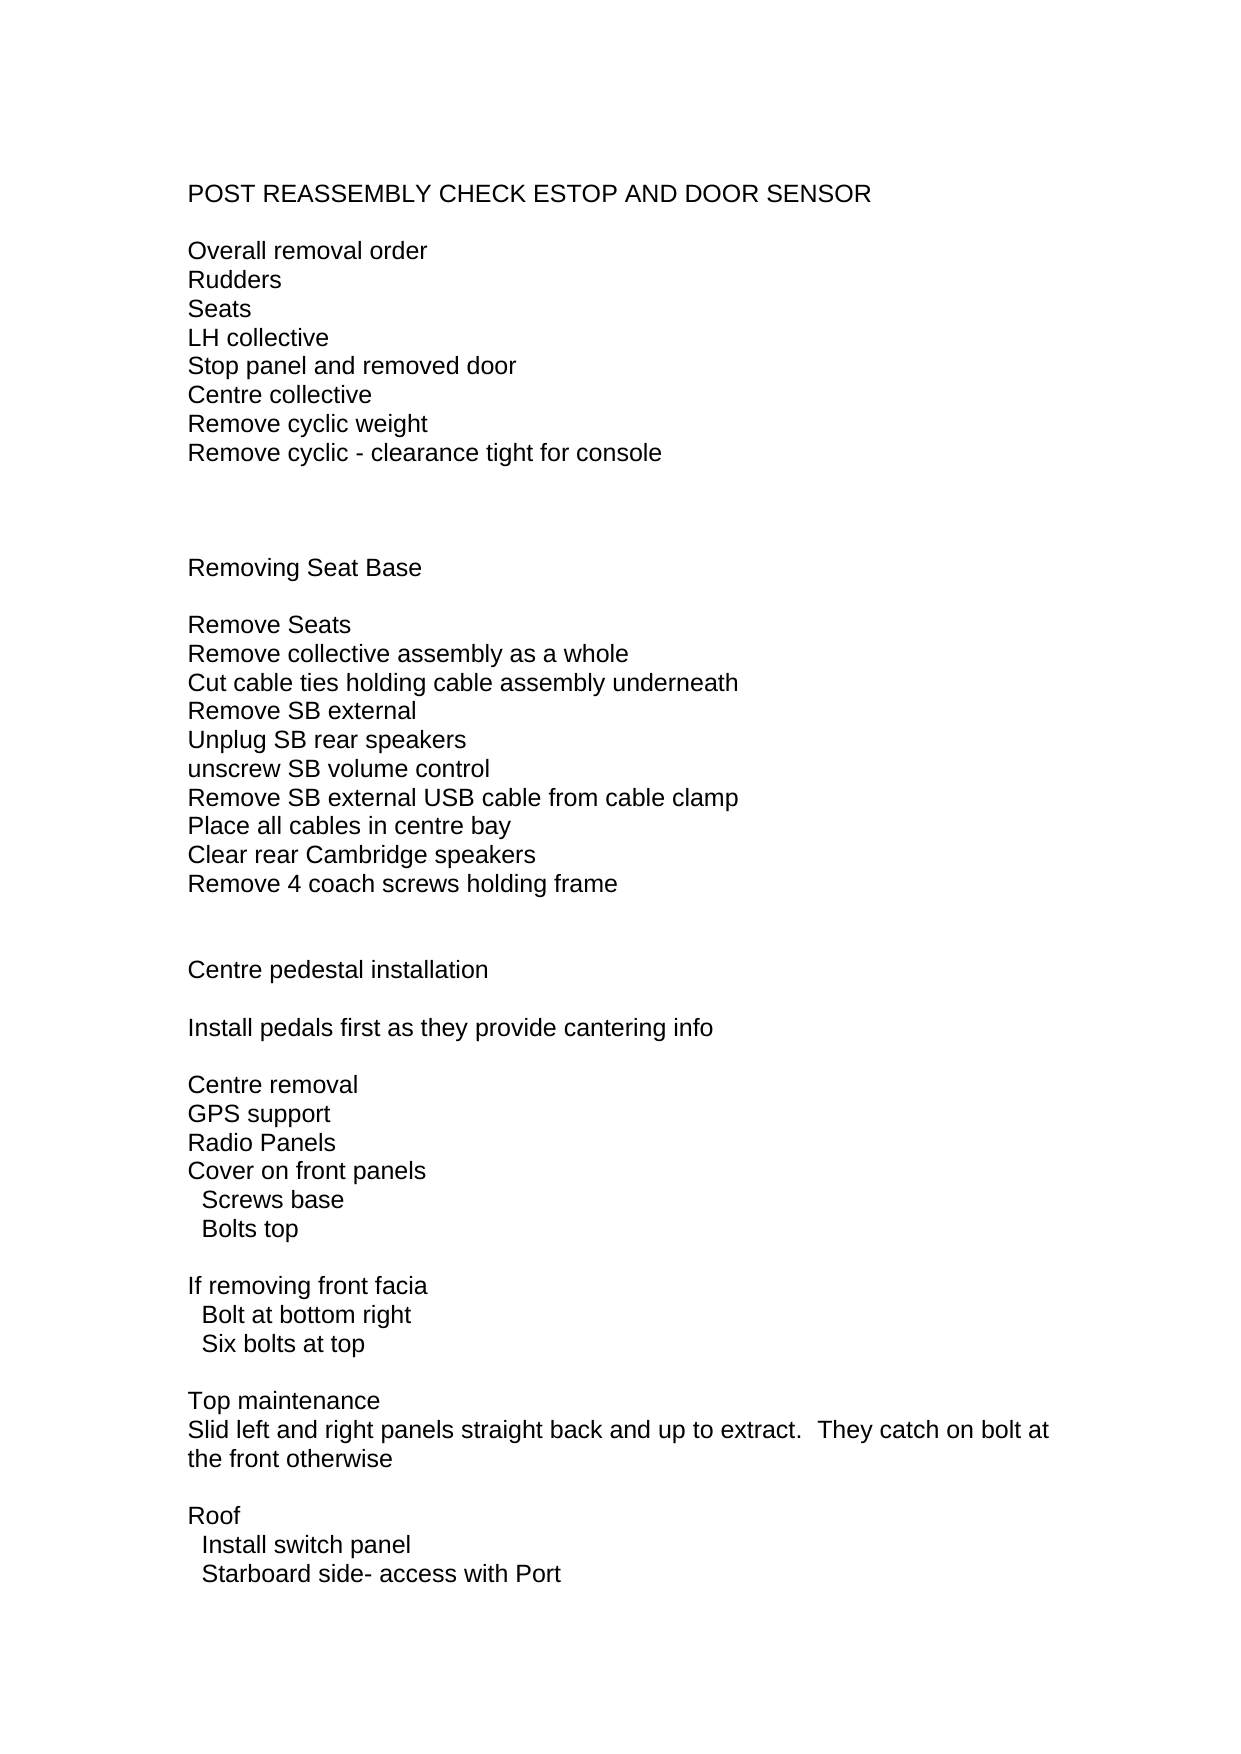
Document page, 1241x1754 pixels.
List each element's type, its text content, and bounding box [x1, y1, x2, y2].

text POST REASSEMBLY CHECK ESTOP AND DOOR SENSOR Overall removal order Rudders Seats LH collective Stop panel and removed door Centre collective Remove cyclic weight Remove cyclic - clearance tight for console Removing Seat Base Remove Seats Remove collective assembly as a whole Cut cable ties holding cable assembly underneath Remove SB external Unplug SB rear speakers unscrew SB volume control Remove SB external USB cable from cable clamp Place all cables in centre bay Clear rear Cambridge speakers Remove 4 coach screws holding frame Centre pedestal installation Install pedals first as they provide cantering info Centre removal GPS support Radio Panels Cover on front panels Screws base Bolts top If removing front facia Bolt at bottom right Six bolts at top Top maintenance Slid left and right panels straight back and up to extract. They catch on bolt at the front otherwise Roof Install switch panel Starboard side- access with Port [187, 179, 1053, 1587]
